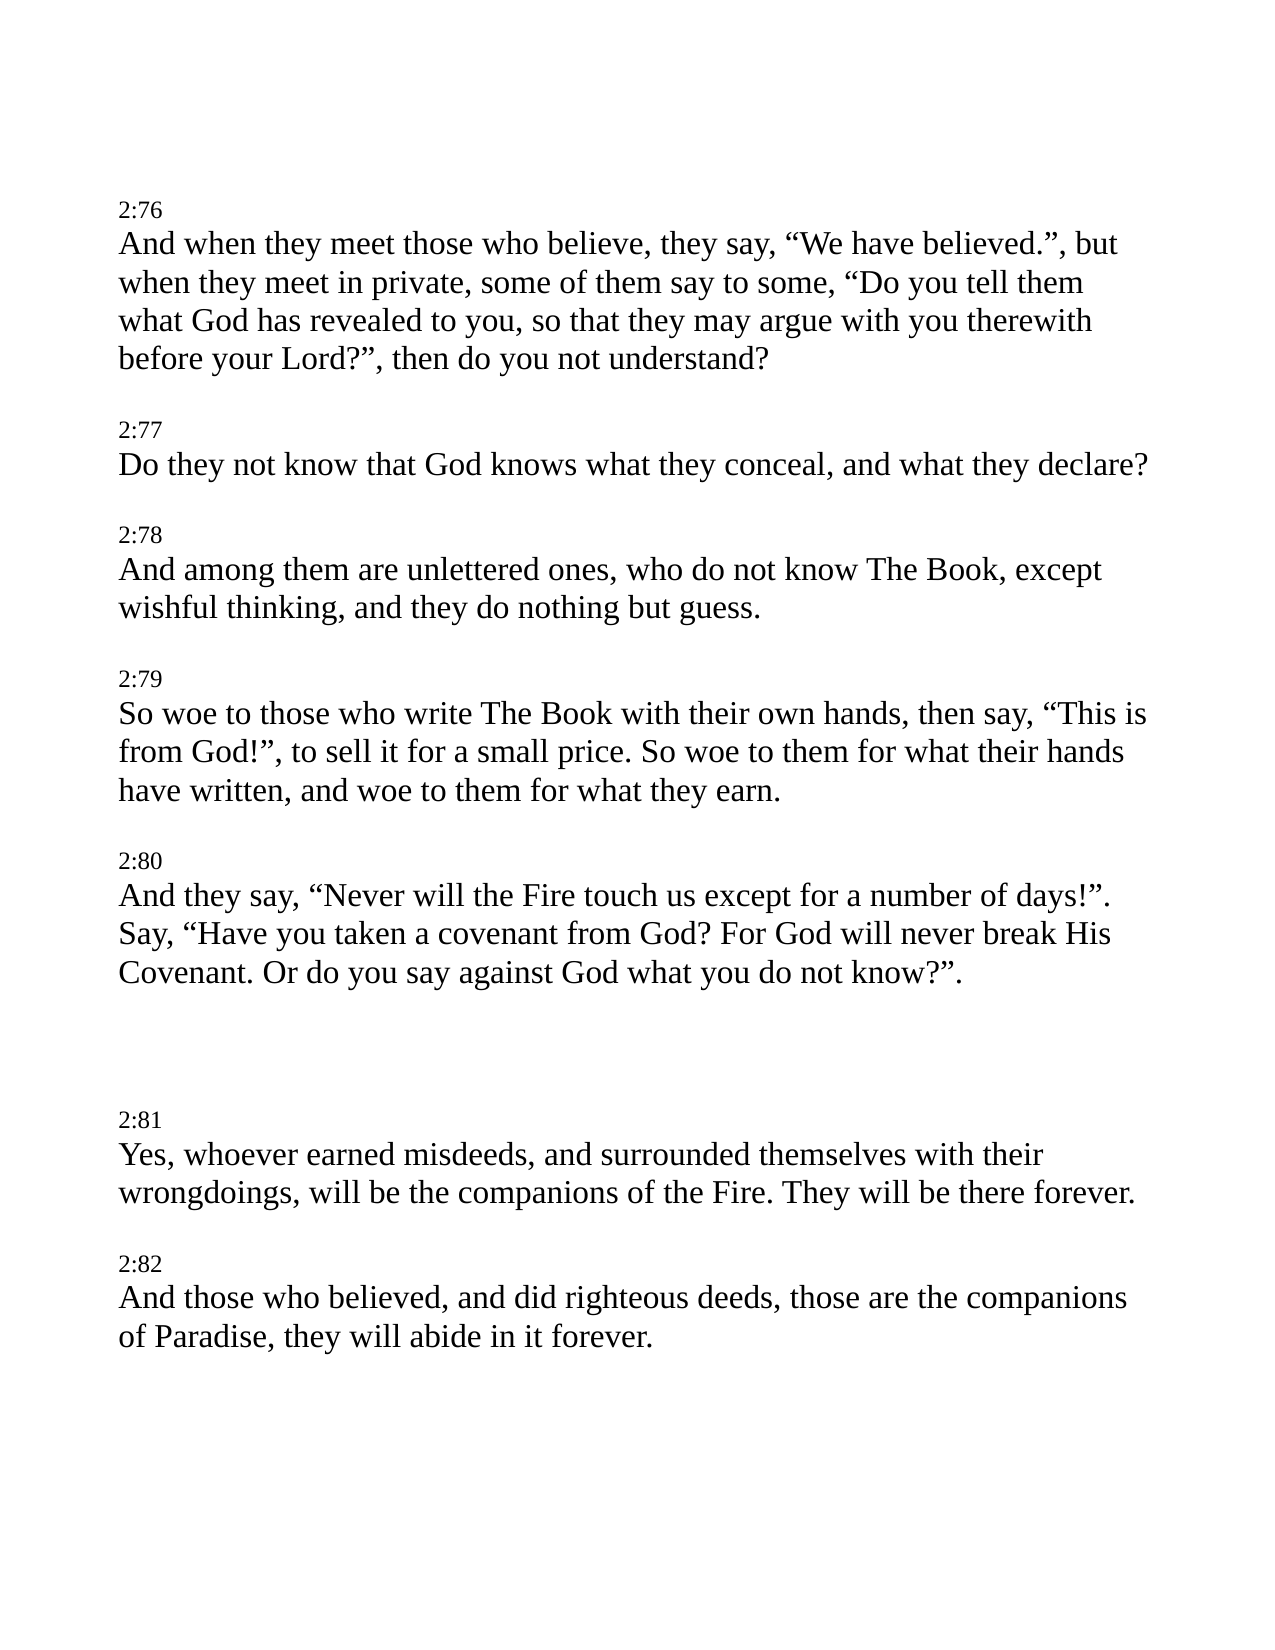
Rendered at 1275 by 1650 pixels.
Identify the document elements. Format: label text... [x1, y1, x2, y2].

text 2:79 [118, 664, 1157, 693]
text Yes, whoever earned misdeeds, and surrounded themselves with their wrongdoings, will be the companions of the Fire. They will be there forever. [118, 1134, 1157, 1211]
text And when they meet those who believe, they say, “We have believed.”, but when they meet in private, some of them say to some, “Do you tell them what God has revealed to you, so that they may argue with you therewith before your Lord?”, then do you not understand? [118, 223, 1157, 377]
text And they say, “Never will the Fire touch us except for a number of days!”. Say, “Have you taken a covenant from God? For God will never break His Covenant. Or do you say against God what you do not know?”. [118, 875, 1157, 990]
text So woe to those who write The Book with their own hands, then say, “This is from God!”, to sell it for a small price. So woe to them for what their hands have written, and woe to them for what they earn. [118, 693, 1157, 808]
text 2:77 [118, 415, 1157, 444]
text Do they not know that God knows what they conceal, and what they declare? [118, 444, 1157, 482]
text 2:78 [118, 521, 1157, 549]
text And among them are unlettered ones, who do not know The Book, except wishful thinking, and they do nothing but guess. [118, 549, 1157, 626]
text 2:76 [118, 195, 1157, 223]
text And those who believed, and did righteous deeds, those are the companions of Paradise, they will abide in it forever. [118, 1278, 1157, 1354]
text 2:81 [118, 1105, 1157, 1134]
text 2:80 [118, 846, 1157, 875]
text 2:82 [118, 1249, 1157, 1278]
